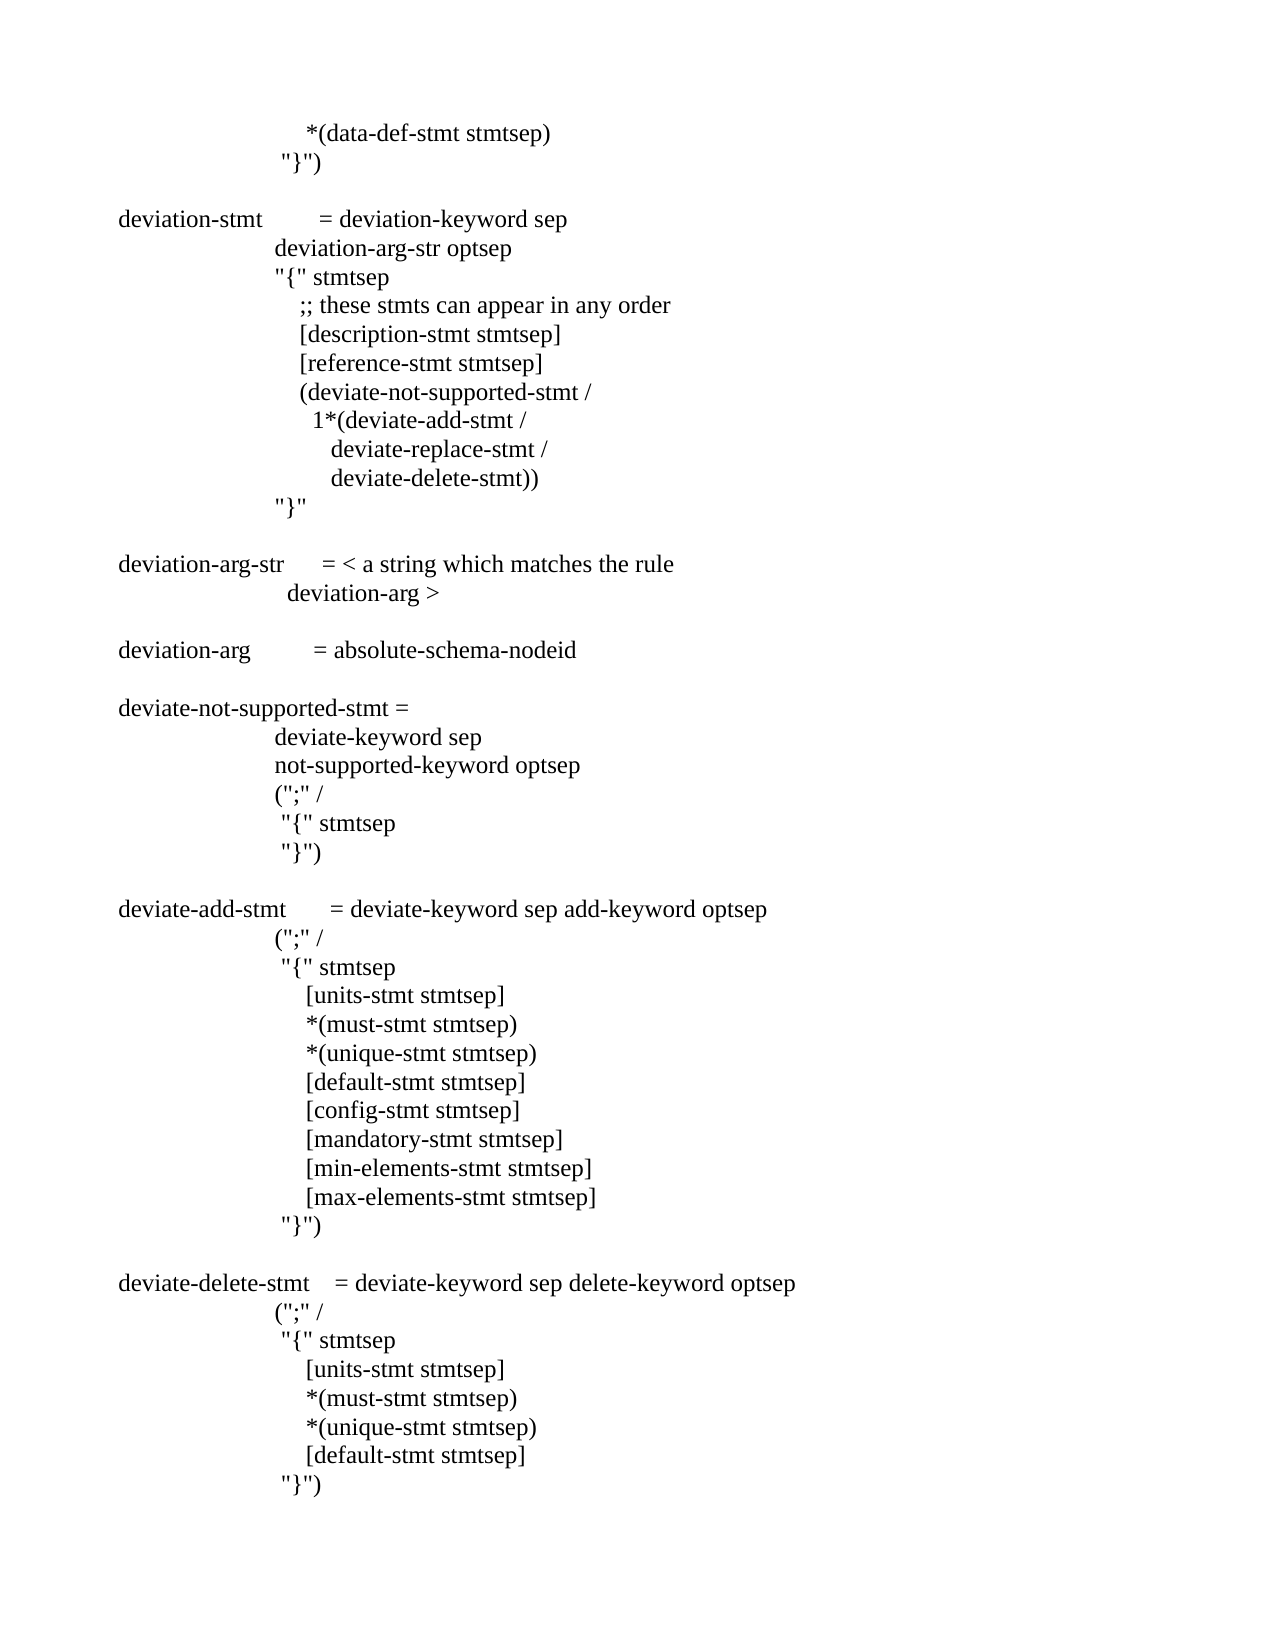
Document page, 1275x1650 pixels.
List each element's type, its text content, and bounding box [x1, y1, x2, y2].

text (";" / [118, 923, 1157, 952]
text "}") [118, 1469, 1157, 1498]
text *(data-def-stmt stmtsep) [118, 118, 1157, 147]
text [max-elements-stmt stmtsep] [118, 1182, 1157, 1211]
text (";" / [118, 779, 1157, 808]
text *(unique-stmt stmtsep) [118, 1038, 1157, 1067]
text deviate-delete-stmt = deviate-keyword sep delete-keyword optsep [118, 1268, 1157, 1297]
text deviate-not-supported-stmt = [118, 693, 1157, 722]
text deviation-arg-str = < a string which matches the rule [118, 549, 1157, 578]
text "}") [118, 147, 1157, 176]
text (deviate-not-supported-stmt / [118, 377, 1157, 406]
text [default-stmt stmtsep] [118, 1067, 1157, 1096]
text [config-stmt stmtsep] [118, 1096, 1157, 1124]
text "{" stmtsep [118, 1326, 1157, 1354]
text *(must-stmt stmtsep) [118, 1383, 1157, 1412]
text not-supported-keyword optsep [118, 751, 1157, 779]
text deviation-arg-str optsep [118, 233, 1157, 262]
text "}") [118, 1211, 1157, 1239]
text deviation-arg > [118, 578, 1157, 607]
text deviation-arg = absolute-schema-nodeid [118, 636, 1157, 664]
text *(must-stmt stmtsep) [118, 1009, 1157, 1038]
text [reference-stmt stmtsep] [118, 348, 1157, 377]
text deviate-add-stmt = deviate-keyword sep add-keyword optsep [118, 894, 1157, 923]
text deviate-delete-stmt)) [118, 463, 1157, 492]
text ;; these stmts can appear in any order [118, 291, 1157, 319]
text deviation-stmt = deviation-keyword sep [118, 204, 1157, 233]
text [units-stmt stmtsep] [118, 981, 1157, 1009]
text deviate-replace-stmt / [118, 434, 1157, 463]
text "{" stmtsep [118, 808, 1157, 837]
text [min-elements-stmt stmtsep] [118, 1153, 1157, 1182]
text [mandatory-stmt stmtsep] [118, 1124, 1157, 1153]
text "{" stmtsep [118, 262, 1157, 291]
text [default-stmt stmtsep] [118, 1441, 1157, 1469]
text "}") [118, 837, 1157, 866]
text [units-stmt stmtsep] [118, 1354, 1157, 1383]
text "{" stmtsep [118, 952, 1157, 981]
text 1*(deviate-add-stmt / [118, 406, 1157, 434]
text [description-stmt stmtsep] [118, 319, 1157, 348]
text deviate-keyword sep [118, 722, 1157, 751]
text (";" / [118, 1297, 1157, 1326]
text *(unique-stmt stmtsep) [118, 1412, 1157, 1441]
text "}" [118, 492, 1157, 521]
